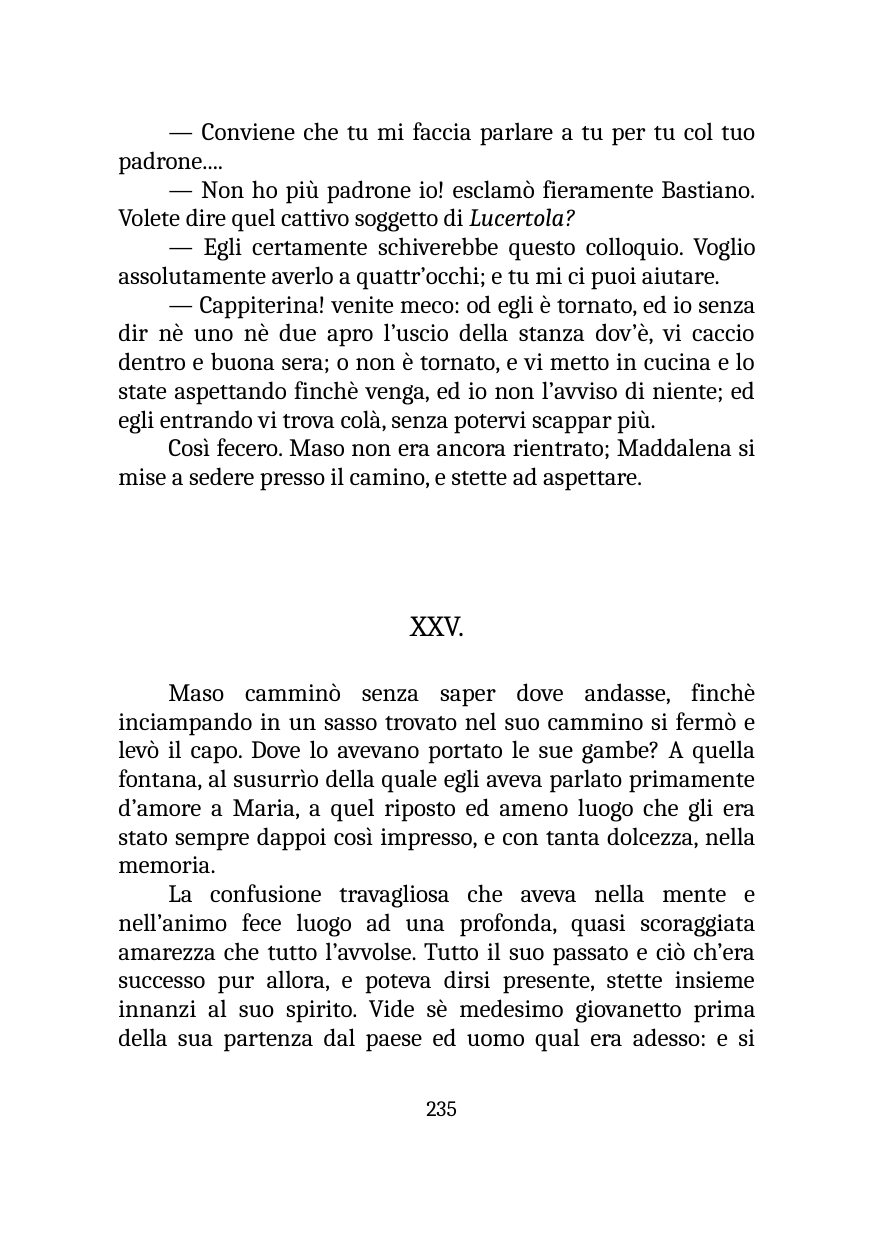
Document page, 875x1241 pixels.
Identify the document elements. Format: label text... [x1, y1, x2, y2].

text — Conviene che tu mi faccia parlare a tu per tu col tuo padrone.... [118, 118, 756, 176]
subtitle XXV. [118, 610, 756, 643]
text — Egli certamente schiverebbe questo colloquio. Voglio assolutamente averlo a quattr’occhi; e tu mi ci puoi aiutare. [118, 233, 756, 291]
text Maso camminò senza saper dove andasse, finchè inciampando in un sasso trovato nel suo cammino si fermò e levò il capo. Dove lo avevano portato le sue gambe? A quella fontana, al susurrìo della quale egli aveva parlato primamente d’amore a Maria, a quel riposto ed ameno luogo che gli era stato sempre dappoi così impresso, e con tanta dolcezza, nella memoria. [118, 679, 756, 880]
text — Non ho più padrone io! esclamò fieramente Bastiano. Volete dire quel cattivo soggetto di Lucertola? [118, 176, 756, 233]
text — Cappiterina! venite meco: od egli è tornato, ed io senza dir nè uno nè due apro l’uscio della stanza dov’è, vi caccio dentro e buona sera; o non è tornato, e vi metto in cucina e lo state aspettando finchè venga, ed io non l’avviso di niente; ed egli entrando vi trova colà, senza potervi scappar più. [118, 291, 756, 434]
text Così fecero. Maso non era ancora rientrato; Maddalena si mise a sedere presso il camino, e stette ad aspettare. [118, 434, 756, 492]
text La confusione travagliosa che aveva nella mente e nell’animo fece luogo ad una profonda, quasi scoraggiata amarezza che tutto l’avvolse. Tutto il suo passato e ciò ch’era successo pur allora, e poteva dirsi presente, stette insieme innanzi al suo spirito. Vide sè medesimo giovanetto prima della sua partenza dal paese ed uomo qual era adesso: e si [118, 880, 756, 1053]
